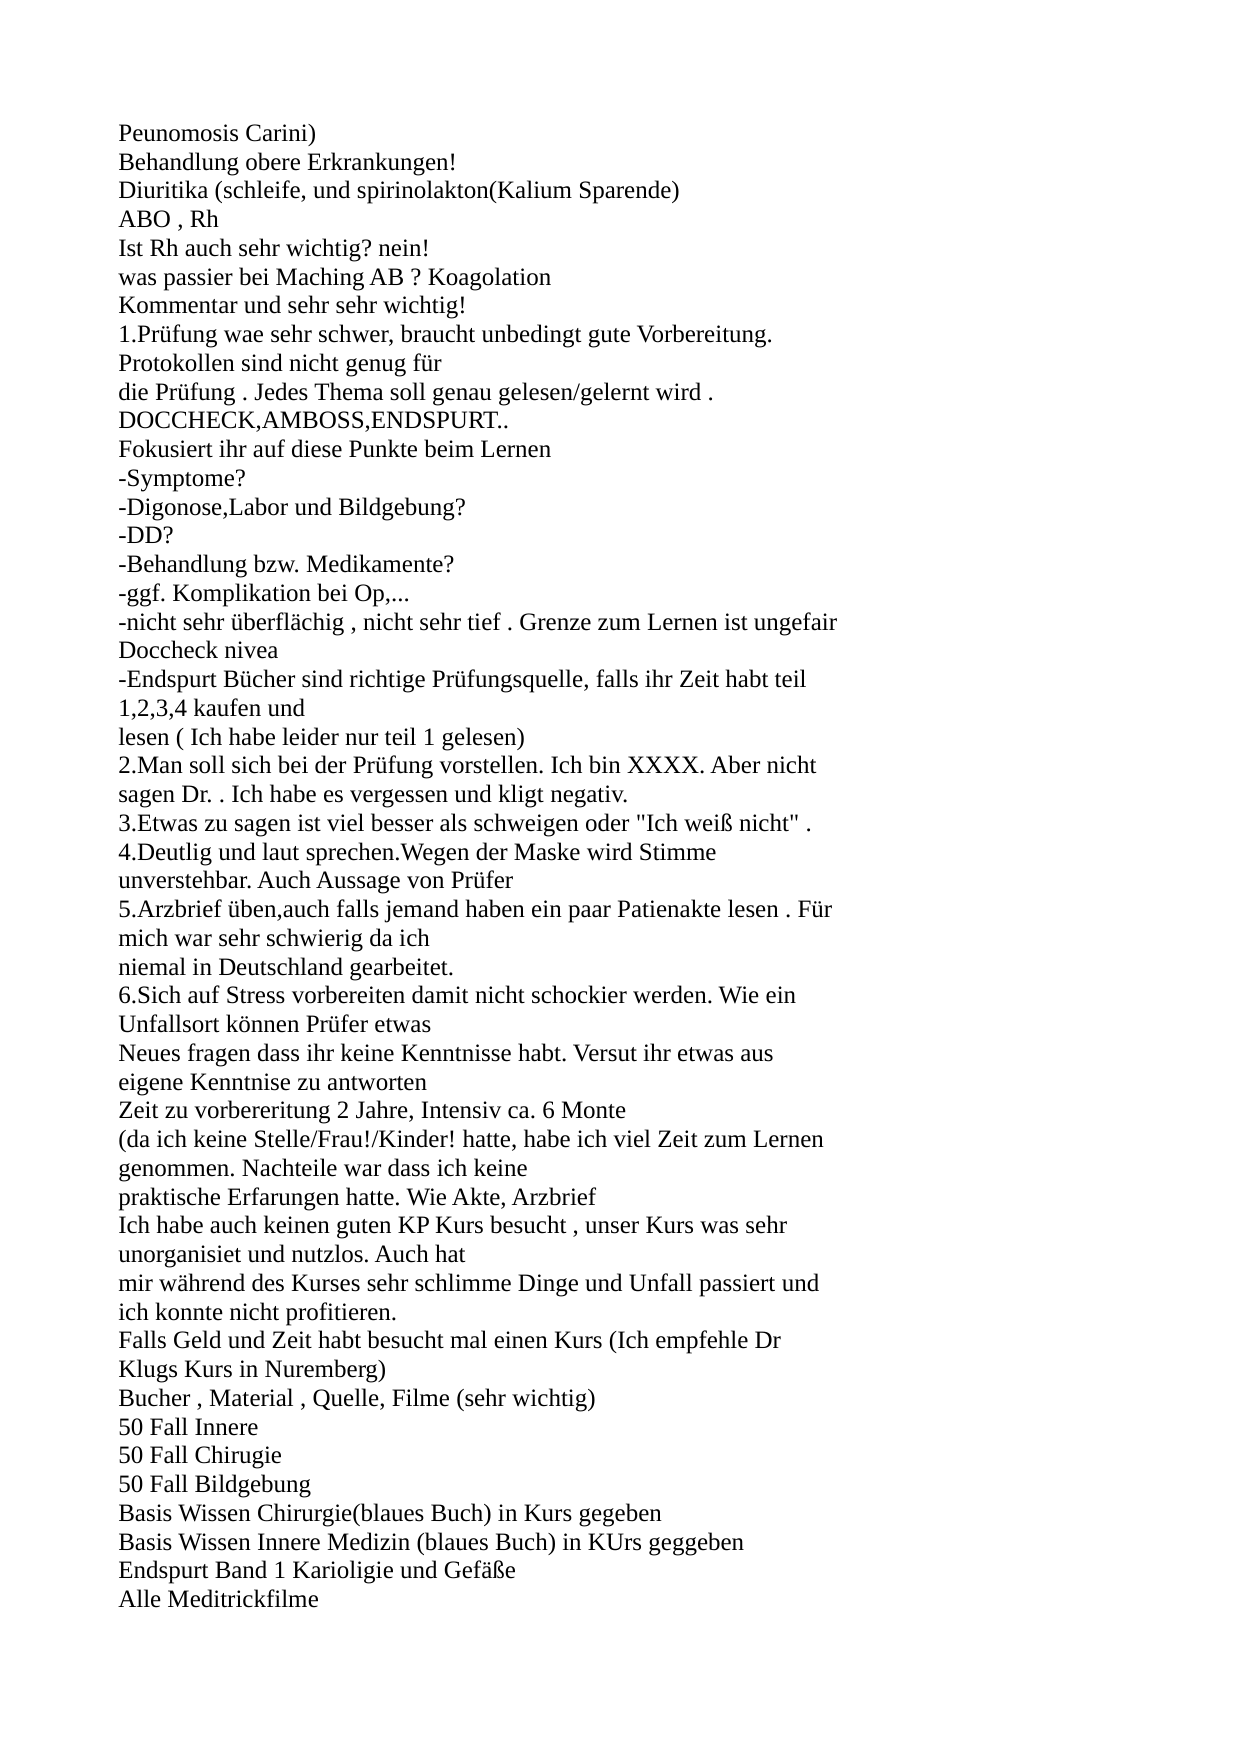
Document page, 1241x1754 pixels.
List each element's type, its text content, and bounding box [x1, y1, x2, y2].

text ABO , Rh [118, 204, 1122, 233]
text was passier bei Maching AB ? Koagolation [118, 262, 1122, 291]
text ich konnte nicht profitieren. [118, 1297, 1122, 1326]
text Falls Geld und Zeit habt besucht mal einen Kurs (Ich empfehle Dr [118, 1326, 1122, 1354]
text Doccheck nivea [118, 636, 1122, 664]
text Basis Wissen Innere Medizin (blaues Buch) in KUrs geggeben [118, 1527, 1122, 1556]
text mich war sehr schwierig da ich [118, 923, 1122, 952]
text 50 Fall Innere [118, 1412, 1122, 1441]
text 3.Etwas zu sagen ist viel besser als schweigen oder "Ich weiß nicht" . [118, 808, 1122, 837]
text Neues fragen dass ihr keine Kenntnisse habt. Versut ihr etwas aus [118, 1038, 1122, 1067]
text 1.Prüfung wae sehr schwer, braucht unbedingt gute Vorbereitung. [118, 319, 1122, 348]
text Behandlung obere Erkrankungen! [118, 147, 1122, 176]
text sagen Dr. . Ich habe es vergessen und kligt negativ. [118, 779, 1122, 808]
text niemal in Deutschland gearbeitet. [118, 952, 1122, 981]
text Protokollen sind nicht genug für [118, 348, 1122, 377]
text -Digonose,Labor und Bildgebung? [118, 492, 1122, 521]
text Peunomosis Carini) [118, 118, 1122, 147]
text DOCCHECK,AMBOSS,ENDSPURT.. [118, 406, 1122, 434]
text Bucher , Material , Quelle, Filme (sehr wichtig) [118, 1383, 1122, 1412]
text 50 Fall Bildgebung [118, 1469, 1122, 1498]
text 2.Man soll sich bei der Prüfung vorstellen. Ich bin XXXX. Aber nicht [118, 751, 1122, 779]
text -DD? [118, 521, 1122, 549]
text unorganisiet und nutzlos. Auch hat [118, 1239, 1122, 1268]
text 1,2,3,4 kaufen und [118, 693, 1122, 722]
text 50 Fall Chirugie [118, 1441, 1122, 1469]
text genommen. Nachteile war dass ich keine [118, 1153, 1122, 1182]
text -nicht sehr überflächig , nicht sehr tief . Grenze zum Lernen ist ungefair [118, 607, 1122, 636]
text praktische Erfarungen hatte. Wie Akte, Arzbrief [118, 1182, 1122, 1211]
text Ich habe auch keinen guten KP Kurs besucht , unser Kurs was sehr [118, 1211, 1122, 1239]
text Fokusiert ihr auf diese Punkte beim Lernen [118, 434, 1122, 463]
text -ggf. Komplikation bei Op,... [118, 578, 1122, 607]
text Klugs Kurs in Nuremberg) [118, 1354, 1122, 1383]
text Kommentar und sehr sehr wichtig! [118, 291, 1122, 319]
text 5.Arzbrief üben,auch falls jemand haben ein paar Patienakte lesen . Für [118, 894, 1122, 923]
text unverstehbar. Auch Aussage von Prüfer [118, 866, 1122, 894]
text -Symptome? [118, 463, 1122, 492]
text Ist Rh auch sehr wichtig? nein! [118, 233, 1122, 262]
text eigene Kenntnise zu antworten [118, 1067, 1122, 1096]
text 4.Deutlig und laut sprechen.Wegen der Maske wird Stimme [118, 837, 1122, 866]
text Diuritika (schleife, und spirinolakton(Kalium Sparende) [118, 176, 1122, 204]
text Alle Meditrickfilme [118, 1584, 1122, 1613]
text -Endspurt Bücher sind richtige Prüfungsquelle, falls ihr Zeit habt teil [118, 664, 1122, 693]
text 6.Sich auf Stress vorbereiten damit nicht schockier werden. Wie ein [118, 981, 1122, 1009]
text Unfallsort können Prüfer etwas [118, 1009, 1122, 1038]
text mir während des Kurses sehr schlimme Dinge und Unfall passiert und [118, 1268, 1122, 1297]
text Basis Wissen Chirurgie(blaues Buch) in Kurs gegeben [118, 1498, 1122, 1527]
text die Prüfung . Jedes Thema soll genau gelesen/gelernt wird . [118, 377, 1122, 406]
text -Behandlung bzw. Medikamente? [118, 549, 1122, 578]
text (da ich keine Stelle/Frau!/Kinder! hatte, habe ich viel Zeit zum Lernen [118, 1124, 1122, 1153]
text Endspurt Band 1 Karioligie und Gefäße [118, 1556, 1122, 1584]
text Zeit zu vorbereritung 2 Jahre, Intensiv ca. 6 Monte [118, 1096, 1122, 1124]
text lesen ( Ich habe leider nur teil 1 gelesen) [118, 722, 1122, 751]
